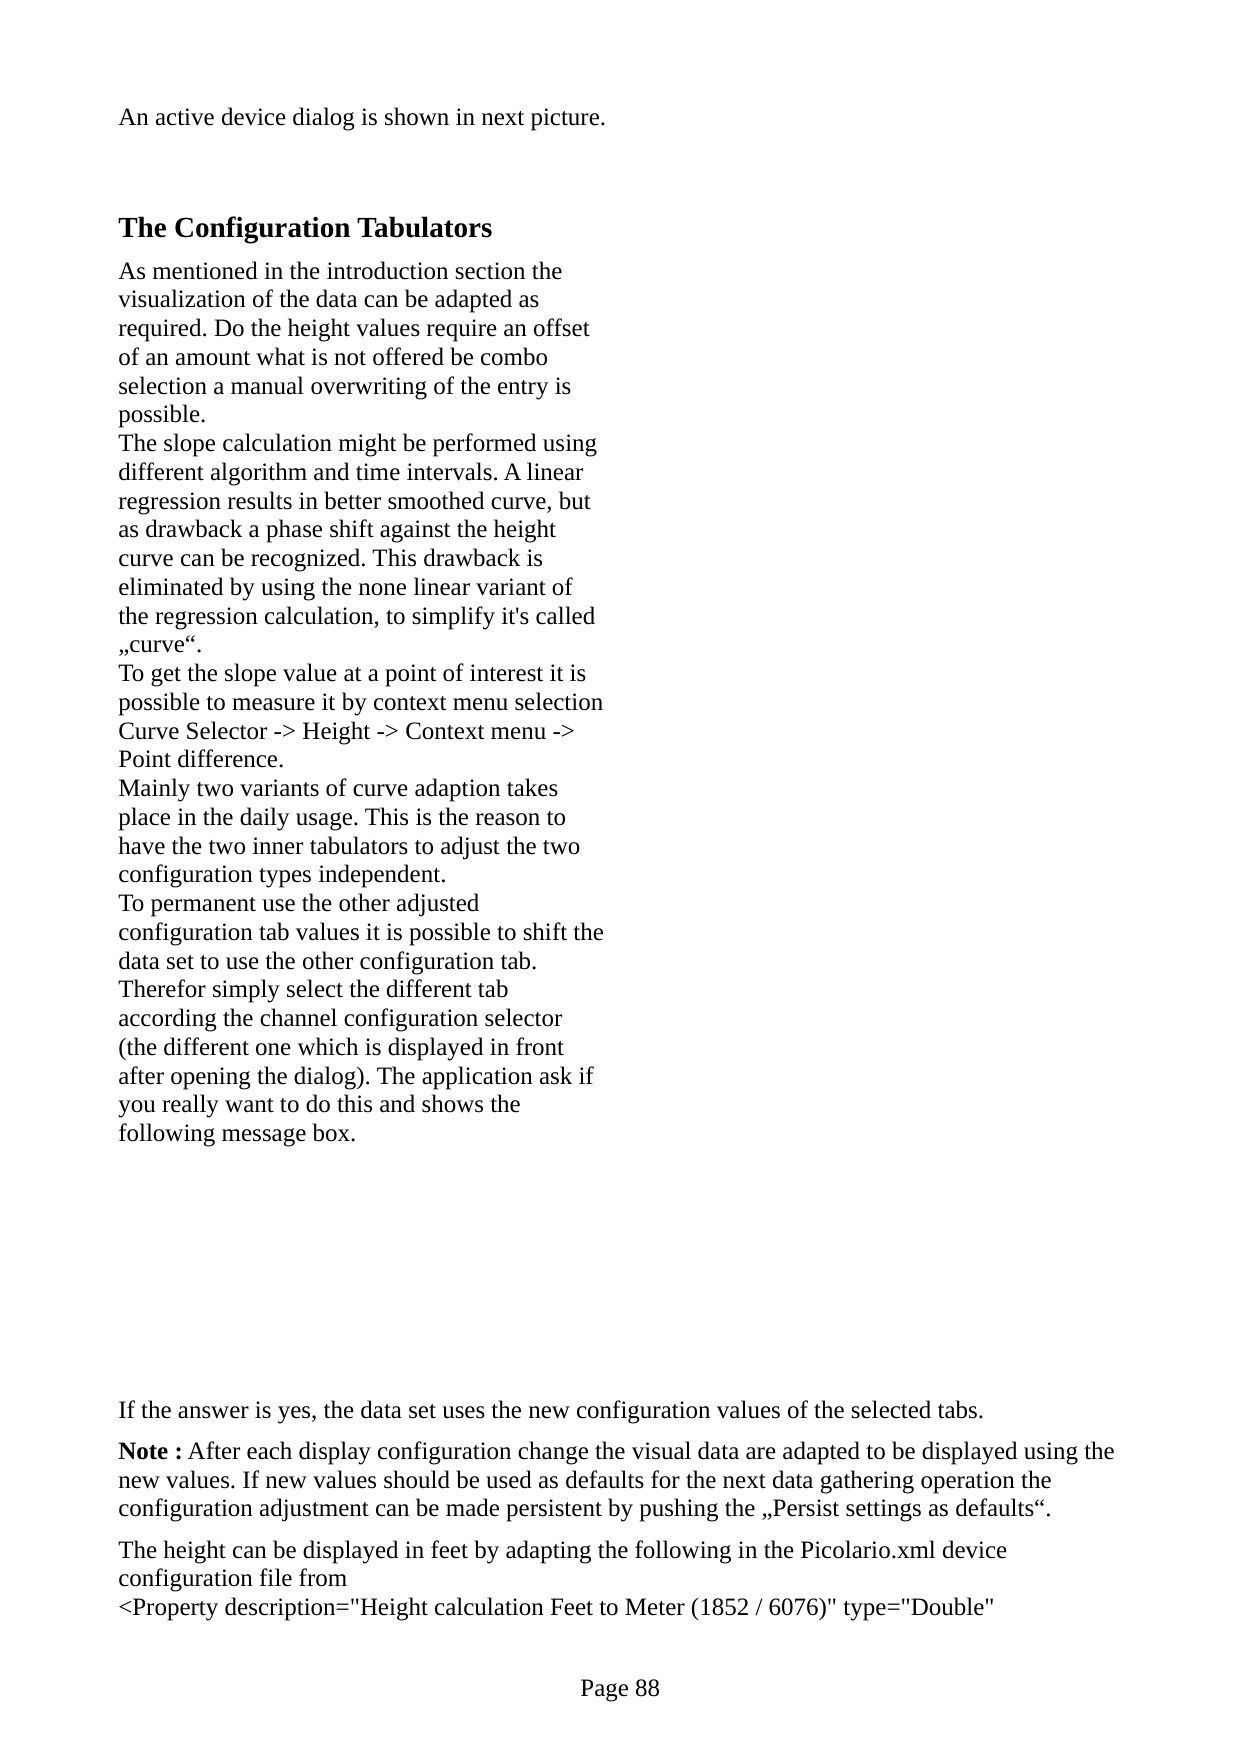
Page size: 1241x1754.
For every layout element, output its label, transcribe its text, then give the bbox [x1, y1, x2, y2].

text An active device dialog is shown in next picture. [118, 102, 1122, 131]
text Note : After each display configuration change the visual data are adapted to be displayed using the new values. If new values should be used as defaults for the next data gathering operation the configuration adjustment can be made persistent by pushing the „Persist settings as defaults“. [118, 1436, 1122, 1522]
text If the answer is yes, the data set uses the new configuration values of the selected tabs. [118, 1395, 1122, 1423]
text The height can be displayed in feet by adapting the following in the Picolario.xml device configuration file from <Property description="Height calculation Feet to Meter (1852 / 6076)" type="Double" [118, 1535, 1122, 1621]
text As mentioned in the introduction section the visualization of the data can be adapted as required. Do the height values require an offset of an amount what is not offered be combo selection a manual overwriting of the entry is possible. The slope calculation might be performed using different algorithm and time intervals. A linear regression results in better smoothed curve, but as drawback a phase shift against the height curve can be recognized. This drawback is eliminated by using the none linear variant of the regression calculation, to simplify it's called „curve“. To get the slope value at a point of interest it is possible to measure it by context menu selection Curve Selector -> Height -> Context menu -> Point difference. Mainly two variants of curve adaption takes place in the daily usage. This is the reason to have the two inner tabulators to adjust the two configuration types independent. To permanent use the other adjusted configuration tab values it is possible to shift the data set to use the other configuration tab. Therefor simply select the different tab according the channel configuration selector (the different one which is displayed in front after opening the dialog). The application ask if you really want to do this and shows the following message box. [118, 256, 1122, 1147]
subtitle The Configuration Tabulators [118, 210, 1122, 243]
